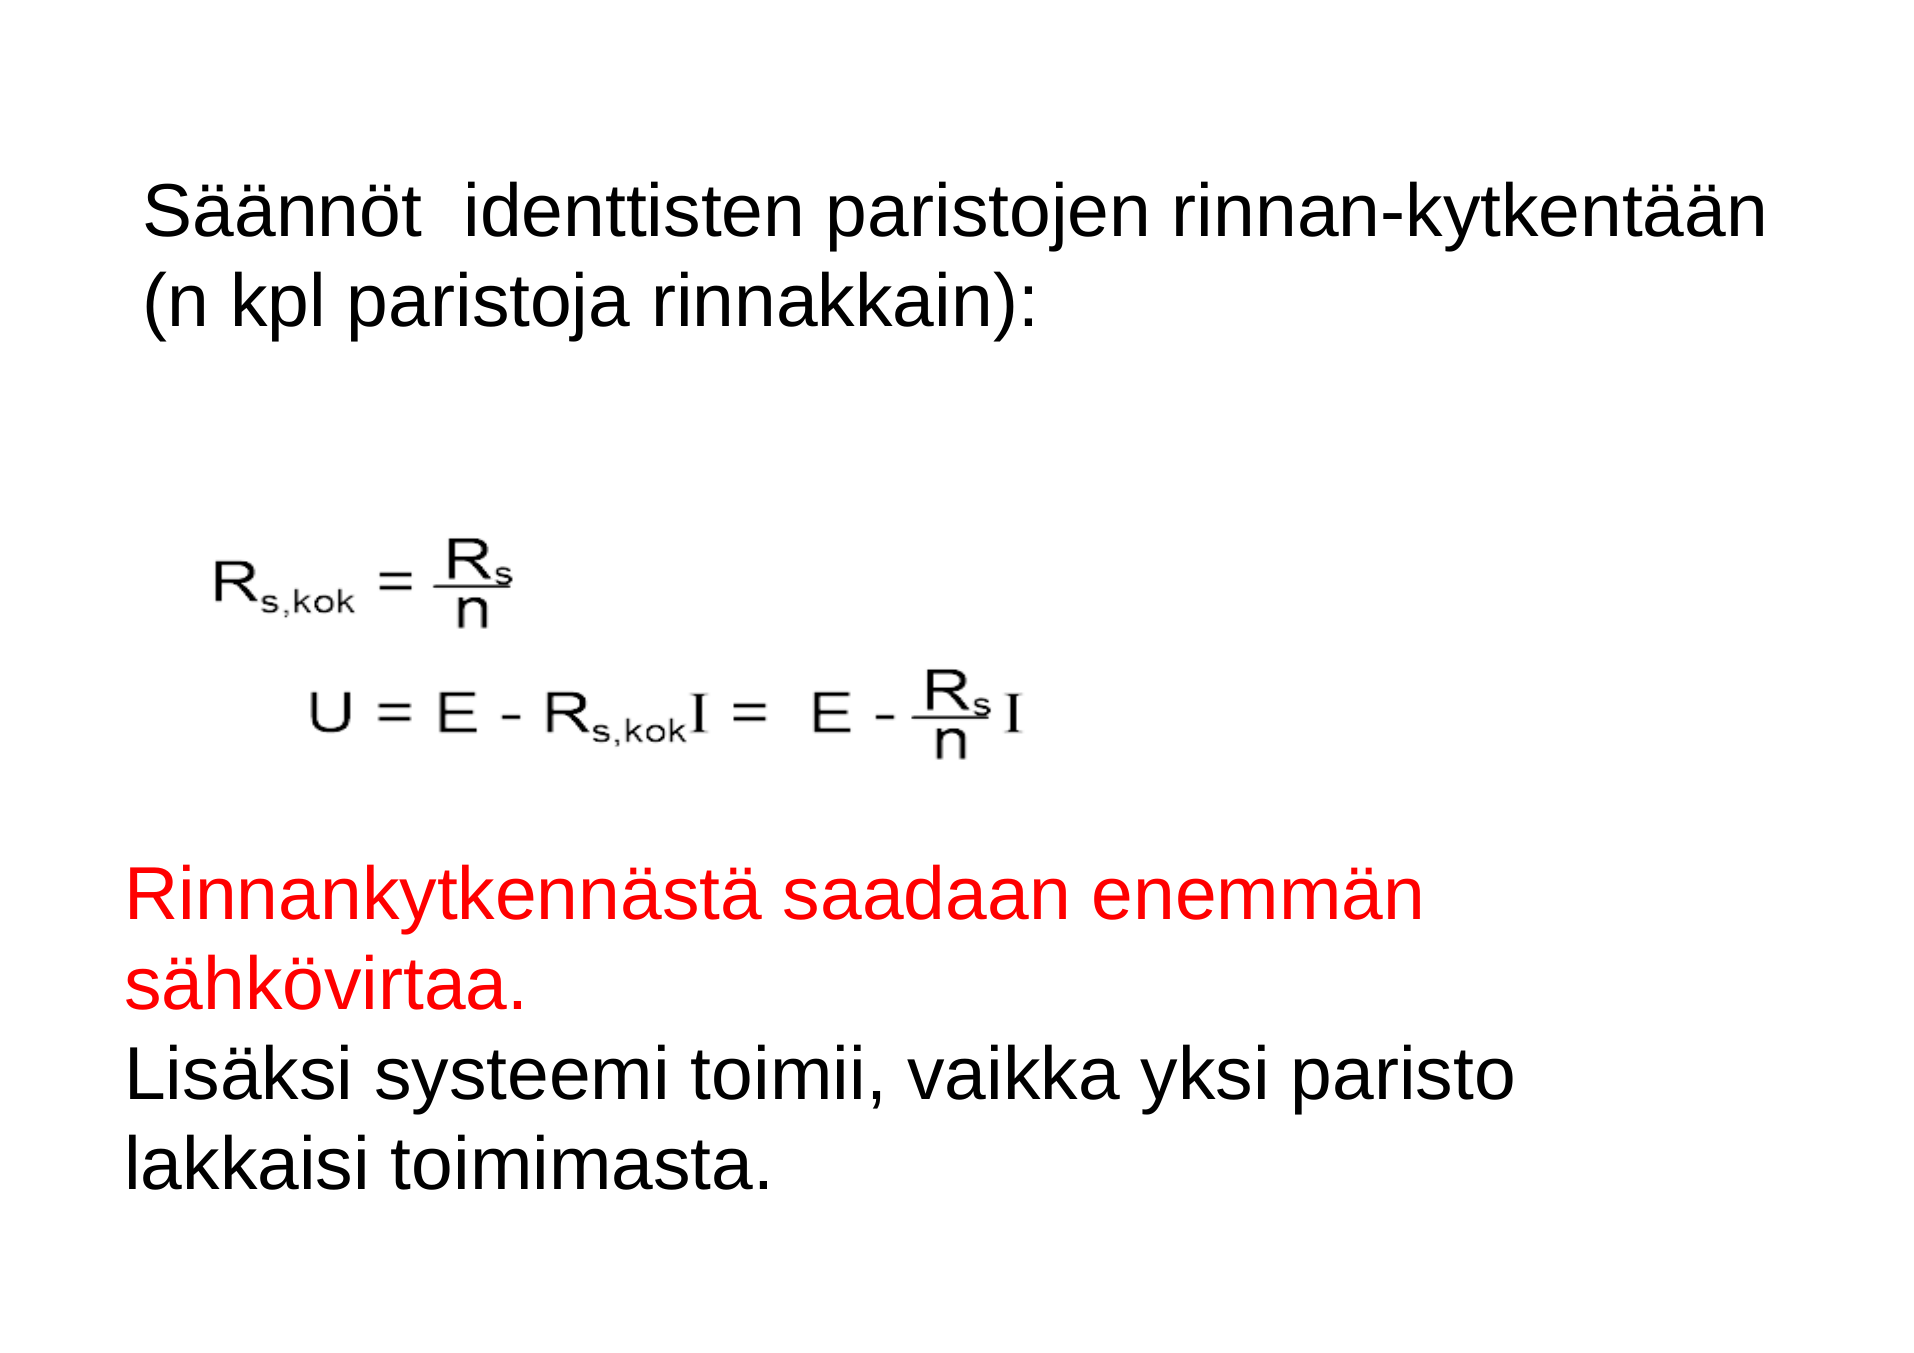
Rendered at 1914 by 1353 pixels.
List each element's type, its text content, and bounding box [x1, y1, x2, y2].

text_box Säännöt identtisten paristojen rinnan-kytkentään (n kpl paristoja rinnakkain): [127, 154, 1846, 452]
text_box Rinnankytkennästä saadaan enemmän sähkövirtaa. Lisäksi systeemi toimii, vaikka yksi paristo lakkaisi toimimasta. [109, 837, 1736, 1135]
picture [183, 489, 1053, 796]
